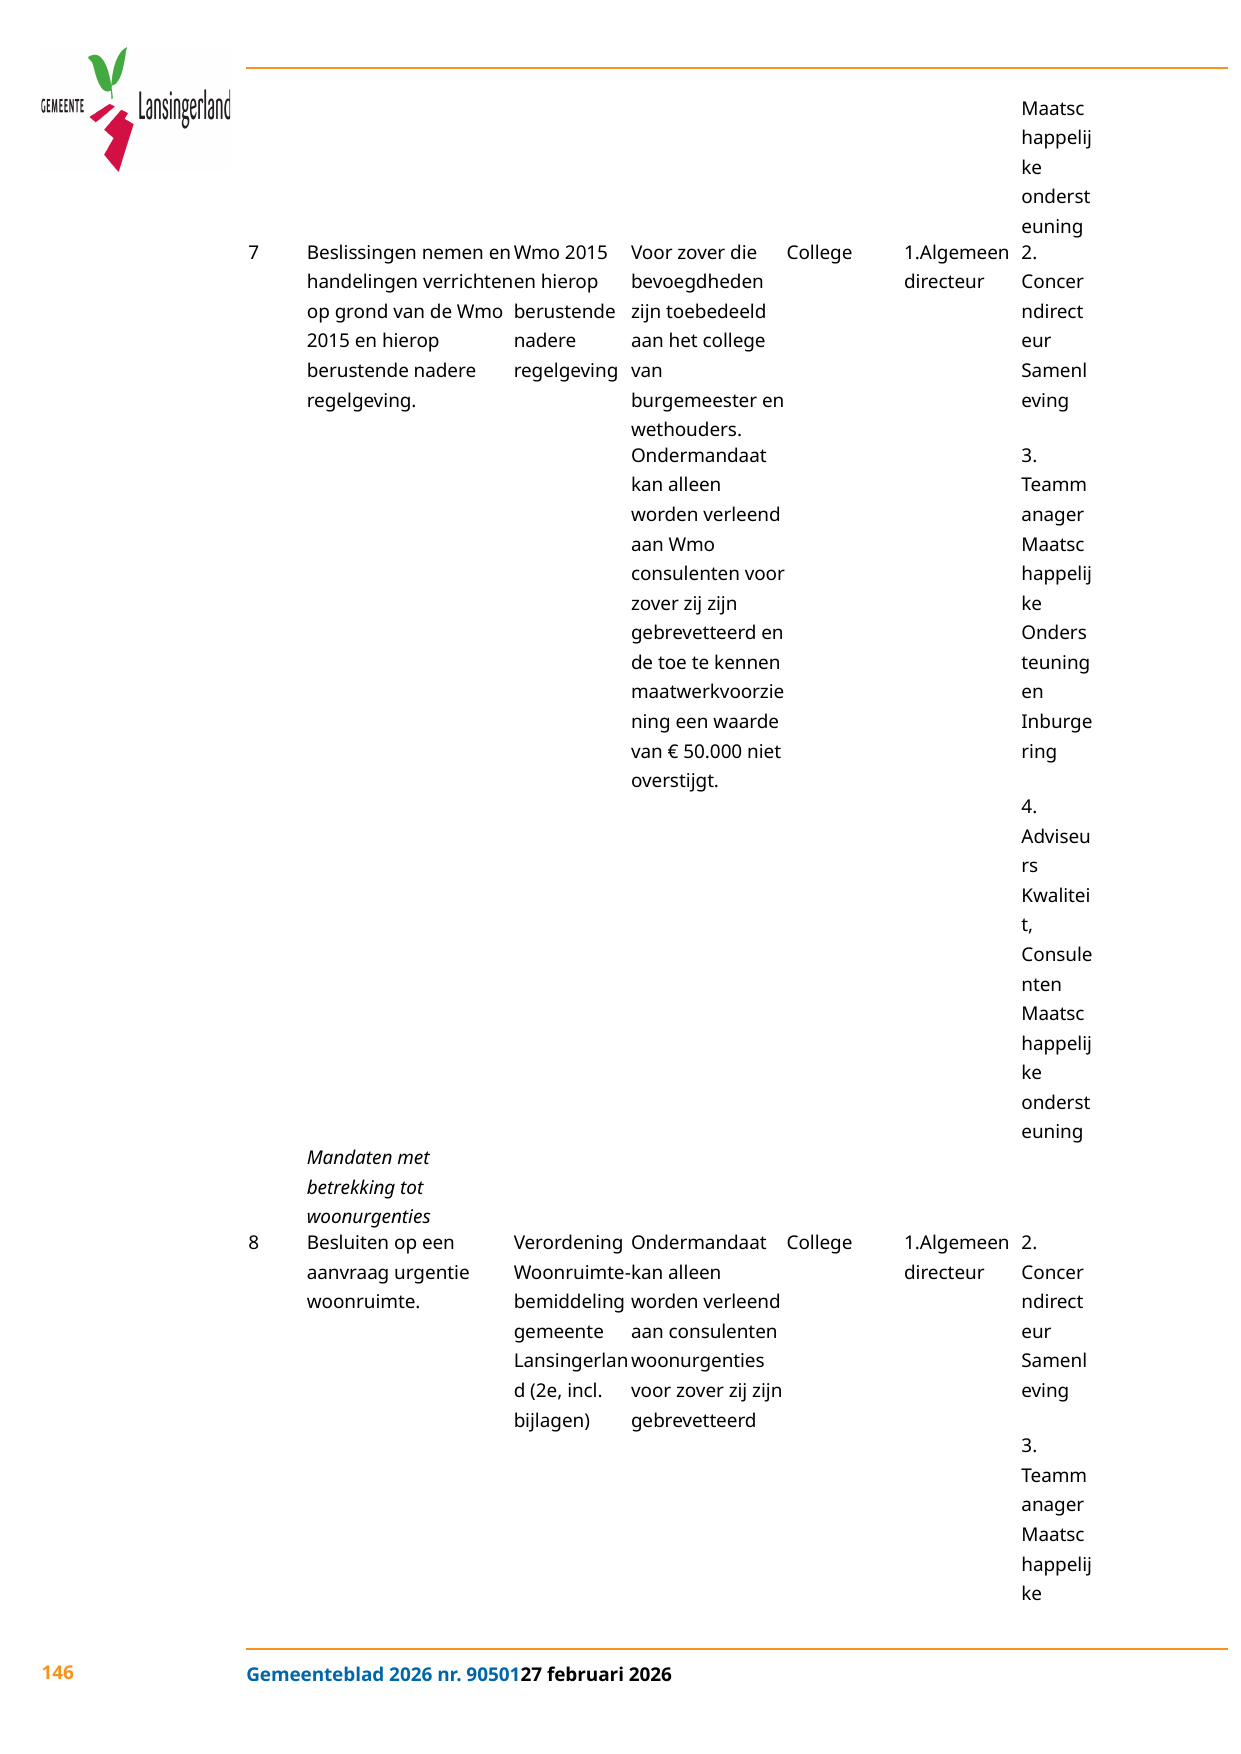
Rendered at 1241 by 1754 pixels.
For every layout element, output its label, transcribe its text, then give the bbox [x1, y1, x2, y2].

table_cell [514, 95, 631, 239]
table_cell Maatschappelijke ondersteuning [1021, 95, 1093, 239]
table_cell Besluiten op een aanvraag urgentie woonruimte. [307, 1229, 513, 1432]
table_cell Ondermandaat kan alleen worden verleend aan Wmo consulenten voor zover zij zijn gebrevetteerd en de toe te kennen maatwerkvoorziening een waarde van € 50.000 niet overstijgt. [631, 442, 786, 793]
table_cell Wmo 2015 en hierop berustende nadere regelgeving [514, 239, 631, 442]
table_cell Ondermandaat kan alleen worden verleend aan consulenten woonurgenties voor zover zij zijn gebrevetteerd [631, 1229, 786, 1432]
table_cell [786, 1433, 904, 1606]
table_cell [904, 95, 1021, 239]
table_cell 8 [248, 1229, 307, 1432]
table_cell 1.Algemeen directeur [904, 1229, 1021, 1432]
table_cell [786, 442, 904, 793]
table_cell [904, 1144, 1021, 1229]
table_cell 7 [248, 239, 307, 442]
table_cell [307, 793, 513, 1144]
table_cell [514, 793, 631, 1144]
table_cell [514, 1433, 631, 1606]
table_cell Beslissingen nemen en handelingen verrichten op grond van de Wmo 2015 en hierop berustende nadere regelgeving. [307, 239, 513, 442]
table_cell [514, 1144, 631, 1229]
table_cell [631, 793, 786, 1144]
table_cell 4. Adviseurs Kwaliteit, Consulenten Maatschappelijke ondersteuning [1021, 793, 1093, 1144]
table_cell [1021, 1144, 1093, 1229]
table_cell [904, 1433, 1021, 1606]
table_cell Verordening Woonruimte-bemiddeling gemeente Lansingerland (2e, incl. bijlagen) [514, 1229, 631, 1432]
table_cell [786, 793, 904, 1144]
table_cell [248, 95, 307, 239]
table_cell [631, 1144, 786, 1229]
picture [41, 47, 231, 172]
table_cell [248, 793, 307, 1144]
table_cell 2. Concerndirecteur Samenleving [1021, 1229, 1093, 1432]
table_cell 2. Concerndirecteur Samenleving [1021, 239, 1093, 442]
table_cell [248, 442, 307, 793]
table_cell Mandaten met betrekking tot woonurgenties [307, 1144, 513, 1229]
table_cell [631, 95, 786, 239]
table_cell [248, 1144, 307, 1229]
table_cell [248, 1433, 307, 1606]
table_cell [307, 442, 513, 793]
table_cell Voor zover die bevoegdheden zijn toebedeeld aan het college van burgemeester en wethouders. [631, 239, 786, 442]
table_cell College [786, 1229, 904, 1432]
table_cell 3. Teammanager Maatschappelijke Ondersteuning en Inburgering [1021, 442, 1093, 793]
table_cell [307, 95, 513, 239]
table_cell [904, 442, 1021, 793]
table_cell 3. Teammanager Maatschappelijke [1021, 1433, 1093, 1606]
table_cell [786, 1144, 904, 1229]
table_cell [307, 1433, 513, 1606]
table_cell [514, 442, 631, 793]
table_cell [904, 793, 1021, 1144]
table_cell [786, 95, 904, 239]
table_cell College [786, 239, 904, 442]
table_cell [631, 1433, 786, 1606]
table_cell 1.Algemeen directeur [904, 239, 1021, 442]
